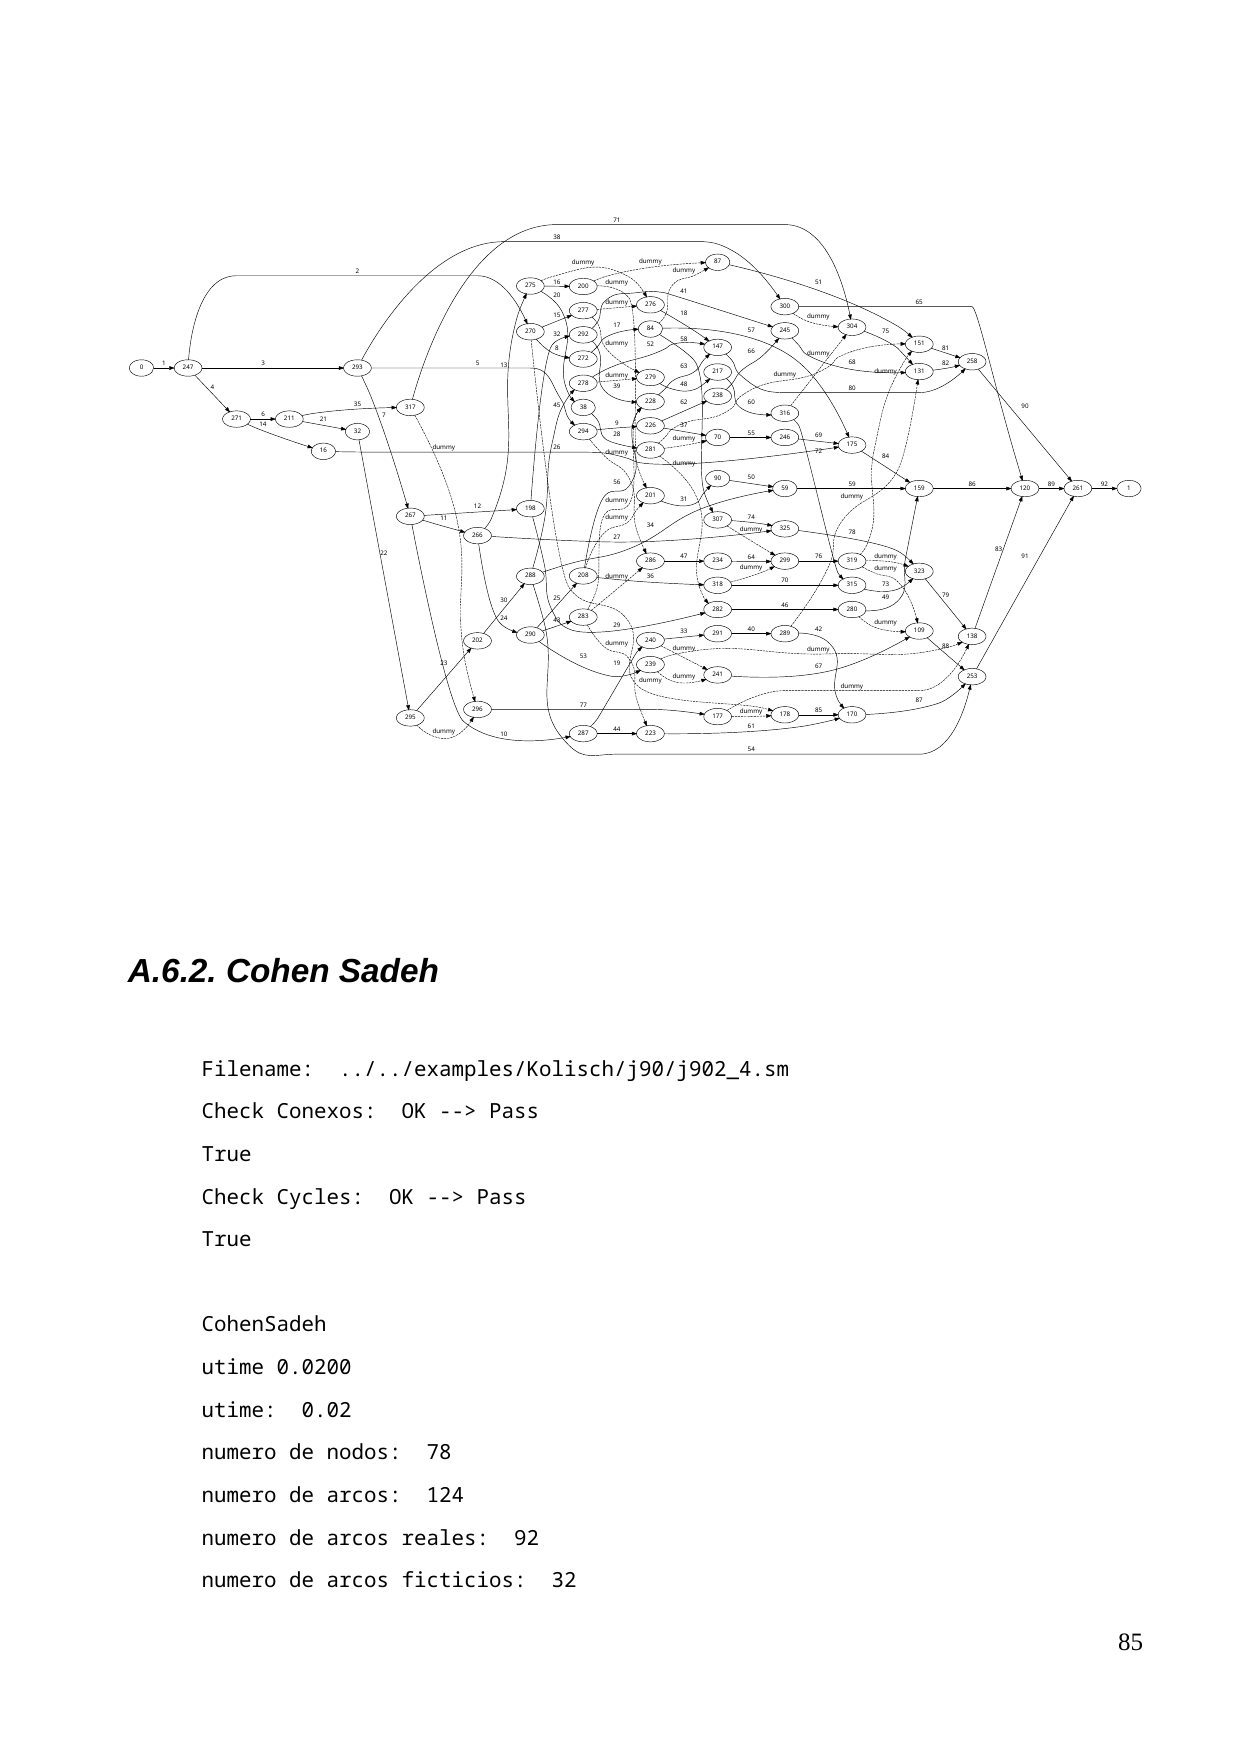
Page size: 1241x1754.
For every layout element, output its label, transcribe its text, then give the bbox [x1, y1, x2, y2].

text True [201, 1224, 1143, 1253]
text Check Cycles: OK --> Pass [201, 1182, 1143, 1210]
text utime 0.0200 [201, 1352, 1143, 1381]
text utime: 0.02 [201, 1395, 1143, 1423]
text Check Conexos: OK --> Pass [201, 1097, 1143, 1125]
subtitle Cohen Sadeh [128, 951, 1143, 989]
text numero de arcos: 124 [201, 1480, 1143, 1508]
text Filename: ../../examples/Kolisch/j90/j902_4.sm [201, 1054, 1143, 1082]
text numero de arcos ficticios: 32 [201, 1565, 1143, 1594]
text True [201, 1139, 1143, 1168]
text numero de arcos reales: 92 [201, 1523, 1143, 1551]
text numero de nodos: 78 [201, 1437, 1143, 1466]
text CohenSadeh [201, 1309, 1143, 1338]
